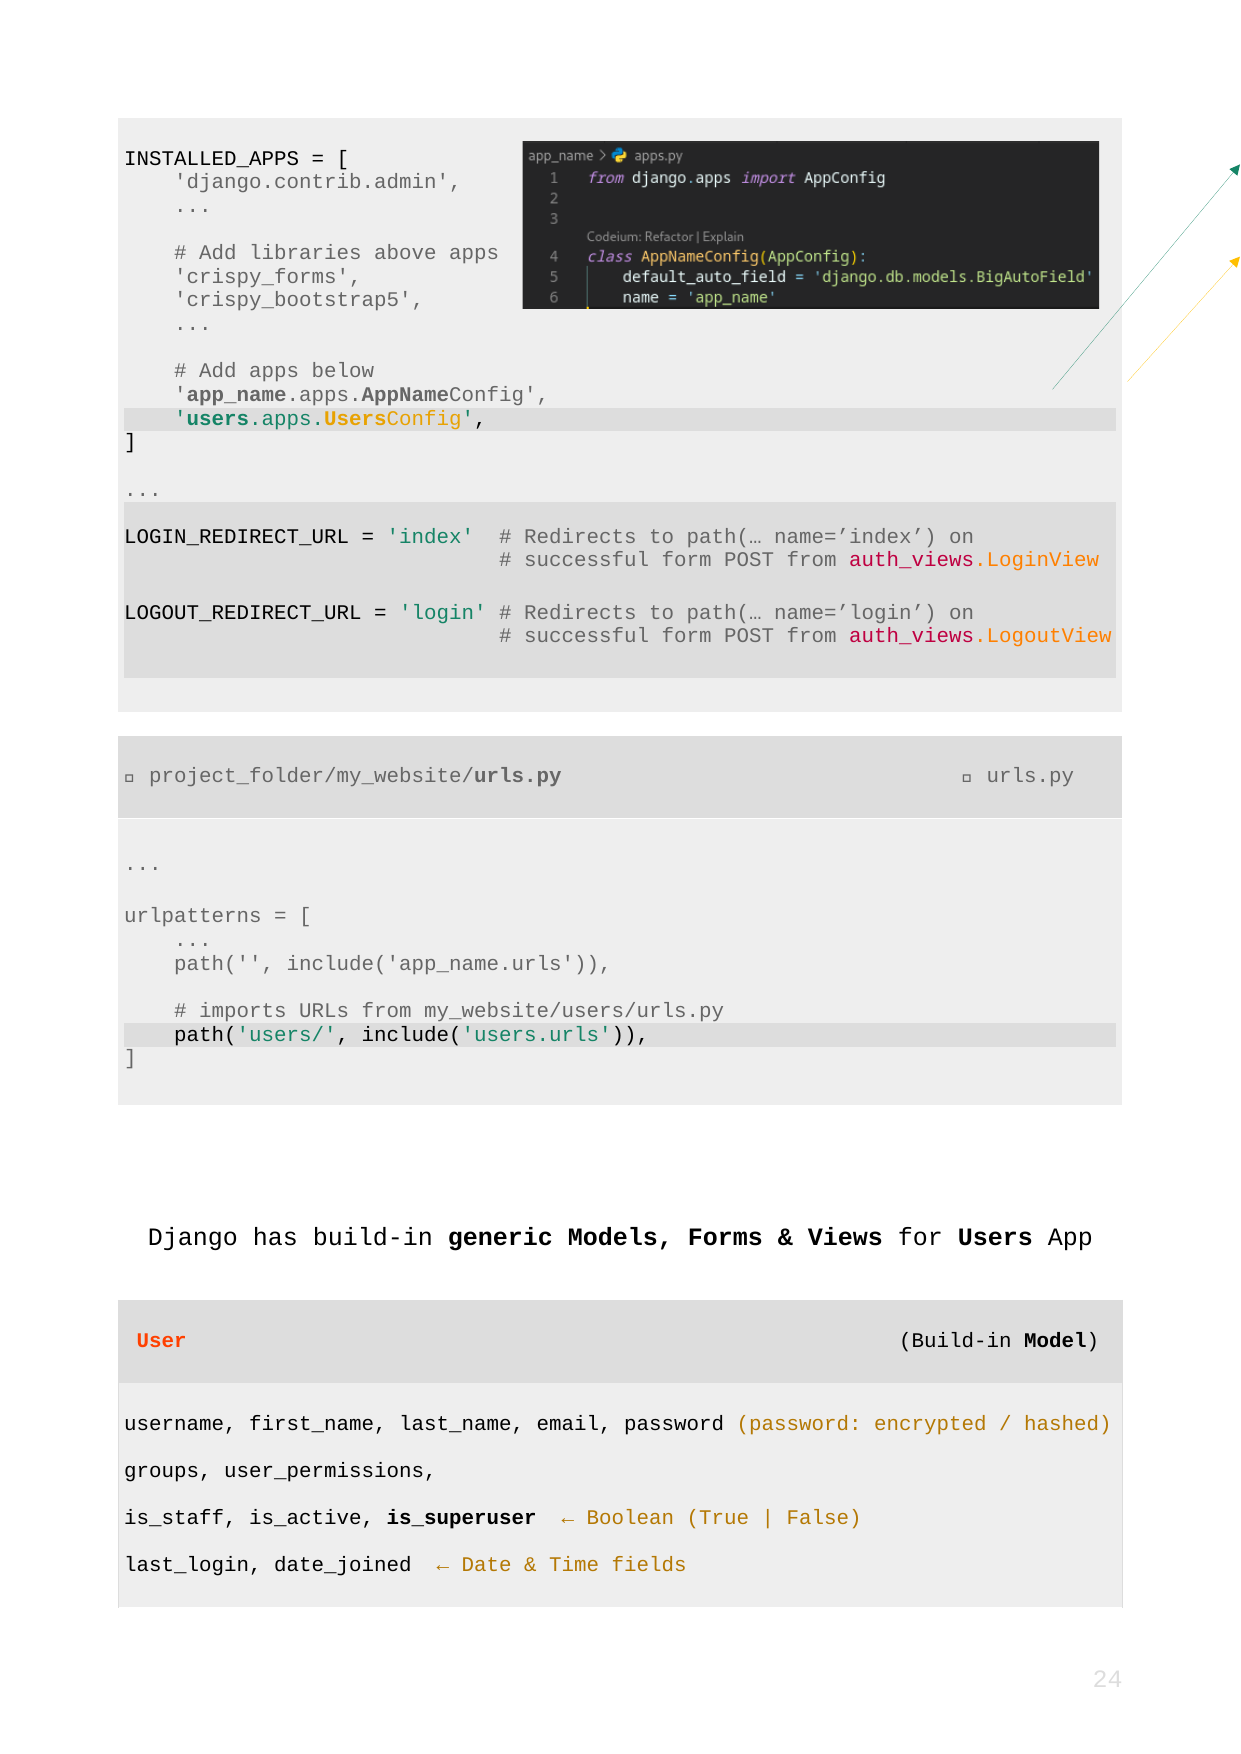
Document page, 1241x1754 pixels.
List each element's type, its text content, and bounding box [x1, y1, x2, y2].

table_cell ... urlpatterns = [ ... path('', include('app_name.urls')), # imports URLs from my_website/users/urls.py path('users/', include('users.urls')), ] [118, 819, 1122, 1105]
table_cell INSTALLED_APPS = [ 'django.contrib.admin', ... # Add libraries above apps 'crispy_forms', 'crispy_bootstrap5', ... # Add apps below 'app_name.apps.AppNameConfig', 'users.apps.UsersConfig', ] ... LOGIN_REDIRECT_URL = 'index' # Redirects to path(… name=’index’) on # successful form POST from auth_views.LoginView LOGOUT_REDIRECT_URL = 'login' # Redirects to path(… name=’login’) on # successful form POST from auth_views.LogoutView [118, 118, 1122, 712]
picture [522, 141, 1100, 309]
table_header 📝 project_folder/my_website/urls.py 🐍 urls.py [118, 736, 1122, 818]
table_cell username, first_name, last_name, email, password (password: encrypted / hashed) groups, user_permissions, is_staff, is_active, is_superuser ← Boolean (True | False) last_login, date_joined ← Date & Time fields [119, 1383, 1122, 1607]
table_header User (Build-in Model) [119, 1301, 1122, 1383]
subtitle generic models, forms and views [118, 1154, 1122, 1183]
text Django has build-in generic Models, Forms & Views for Users App [118, 1224, 1122, 1252]
